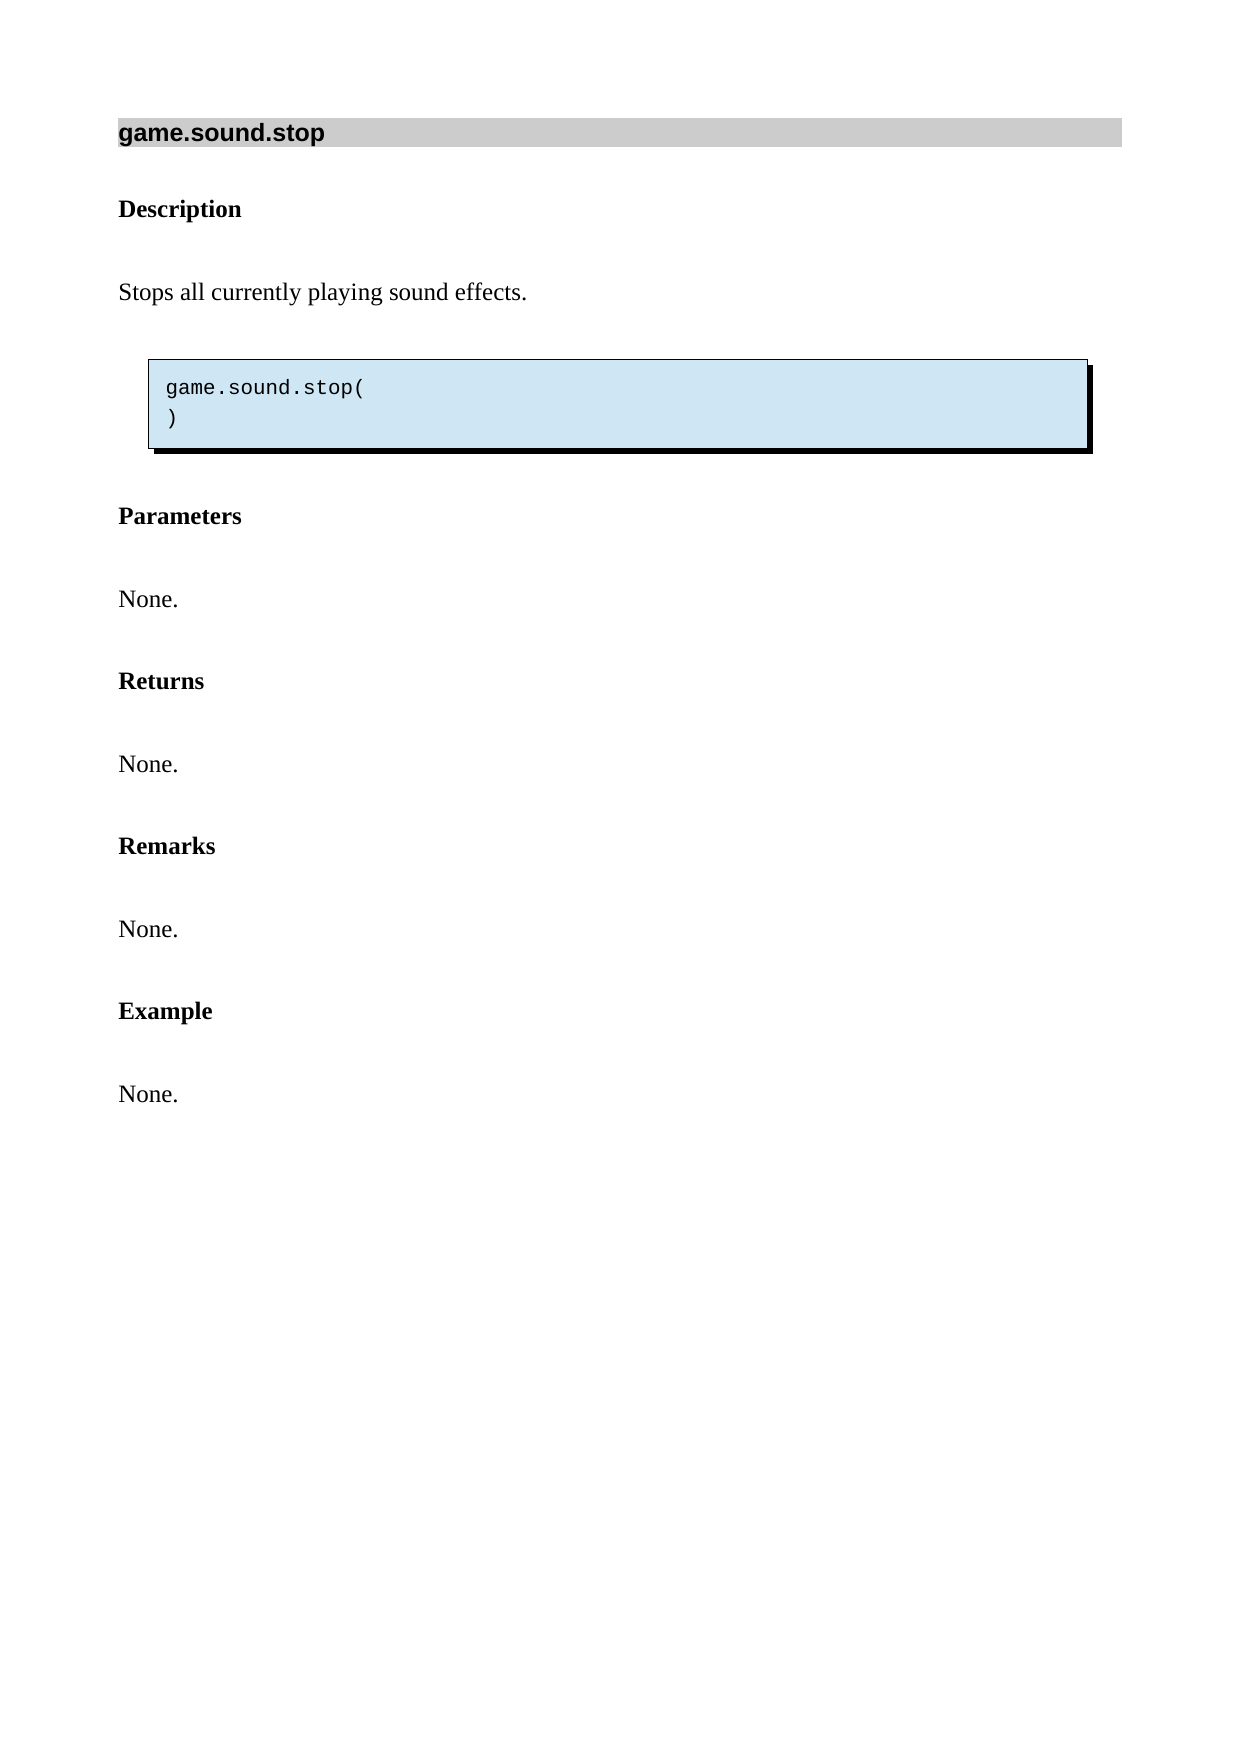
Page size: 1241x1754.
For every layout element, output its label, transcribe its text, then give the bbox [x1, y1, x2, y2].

text None. [118, 1079, 1122, 1108]
text Description [118, 194, 1122, 223]
text None. [118, 749, 1122, 778]
text None. [118, 584, 1122, 613]
text None. [118, 914, 1122, 943]
text Parameters [118, 501, 1122, 530]
text game.sound.stop( [149, 360, 1087, 389]
text Example [118, 996, 1122, 1025]
text Stops all currently playing sound effects. [118, 277, 1122, 306]
text Remarks [118, 831, 1122, 860]
text ) [149, 389, 1087, 448]
subtitle game.sound.stop [118, 118, 1122, 147]
text Returns [118, 666, 1122, 695]
